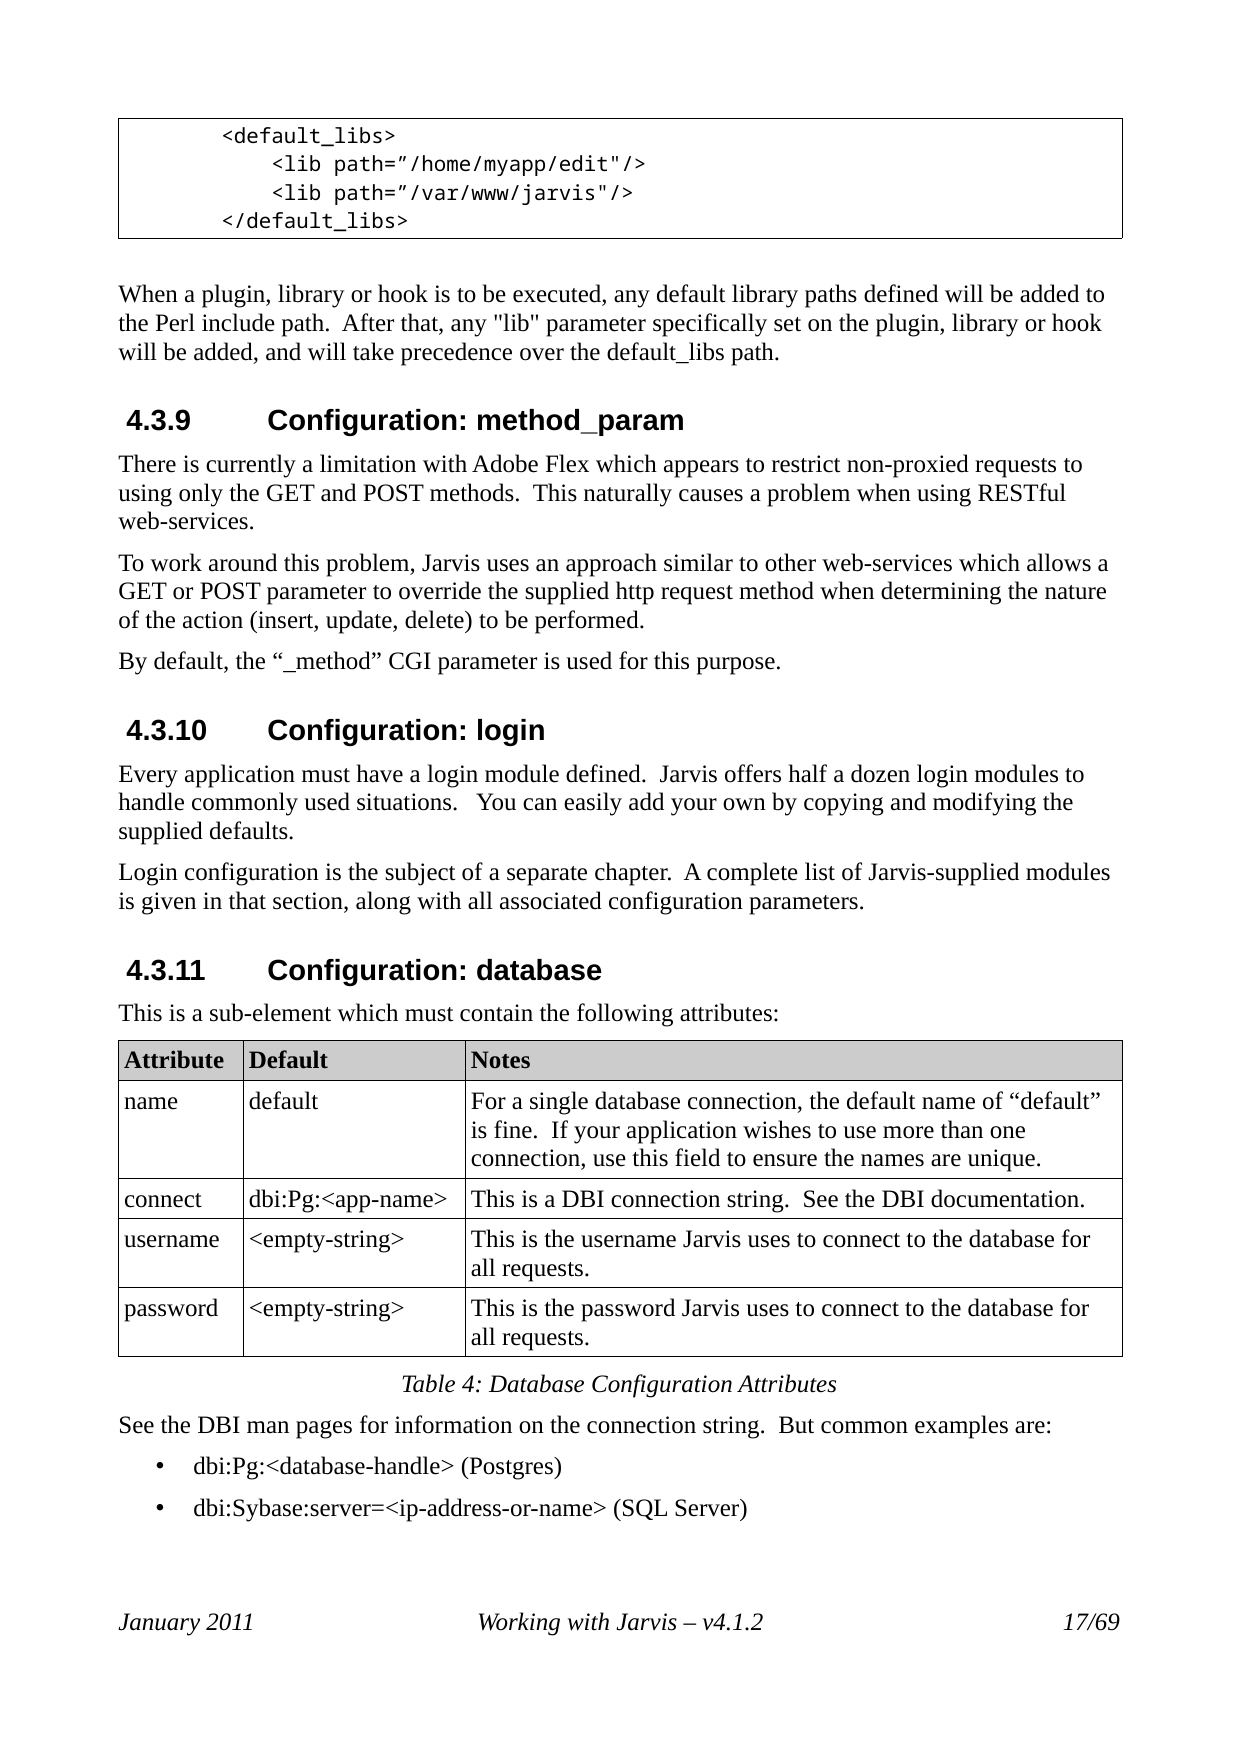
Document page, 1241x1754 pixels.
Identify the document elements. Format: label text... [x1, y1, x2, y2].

table_header Attribute [119, 1041, 243, 1080]
table_cell This is the username Jarvis uses to connect to the database for all requests. [466, 1219, 1122, 1287]
text Login configuration is the subject of a separate chapter. A complete list of Jarvis-supplied modules is given in that section, along with all associated configuration parameters. [118, 857, 1122, 915]
table_cell dbi:Pg:<app-name> [244, 1179, 465, 1218]
table_cell This is a DBI connection string. See the DBI documentation. [466, 1179, 1122, 1218]
text Table 4: Database Configuration Attributes [118, 1369, 1122, 1398]
list dbi:Sybase:server=<ip-address-or-name> (SQL Server) [156, 1493, 1122, 1521]
table_cell username [119, 1219, 243, 1287]
table_header Notes [466, 1041, 1122, 1080]
text There is currently a limitation with Adobe Flex which appears to restrict non-proxied requests to using only the GET and POST methods. This naturally causes a problem when using RESTful web-services. [118, 449, 1122, 535]
list dbi:Pg:<database-handle> (Postgres) [156, 1451, 1122, 1480]
text </default_libs> [119, 203, 1122, 238]
text This is a sub-element which must contain the following attributes: [118, 998, 1122, 1027]
table_cell <empty-string> [244, 1219, 465, 1287]
table_cell password [119, 1288, 243, 1356]
table_header Default [244, 1041, 465, 1080]
text <lib path=”/home/myapp/edit"/> [119, 147, 1122, 175]
text <default_libs> [119, 119, 1122, 147]
text See the DBI man pages for information on the connection string. But common examples are: [118, 1410, 1122, 1439]
table_cell default [244, 1081, 465, 1178]
subtitle Configuration: database [118, 952, 1122, 986]
text Every application must have a login module defined. Jarvis offers half a dozen login modules to handle commonly used situations. You can easily add your own by copying and modifying the supplied defaults. [118, 759, 1122, 845]
table_cell For a single database connection, the default name of “default” is fine. If your application wishes to use more than one connection, use this field to ensure the names are unique. [466, 1081, 1122, 1178]
text By default, the “_method” CGI parameter is used for this purpose. [118, 646, 1122, 675]
text When a plugin, library or hook is to be executed, any default library paths defined will be added to the Perl include path. After that, any "lib" parameter specifically set on the plugin, library or hook will be added, and will take precedence over the default_libs path. [118, 279, 1122, 365]
table_cell <empty-string> [244, 1288, 465, 1356]
table_cell name [119, 1081, 243, 1178]
text To work around this problem, Jarvis uses an approach similar to other web-services which allows a GET or POST parameter to override the supplied http request method when determining the nature of the action (insert, update, delete) to be performed. [118, 548, 1122, 634]
subtitle Configuration: login [118, 713, 1122, 746]
text <lib path=”/var/www/jarvis"/> [119, 175, 1122, 203]
table_cell connect [119, 1179, 243, 1218]
table_cell This is the password Jarvis uses to connect to the database for all requests. [466, 1288, 1122, 1356]
subtitle Configuration: method_param [118, 403, 1122, 436]
